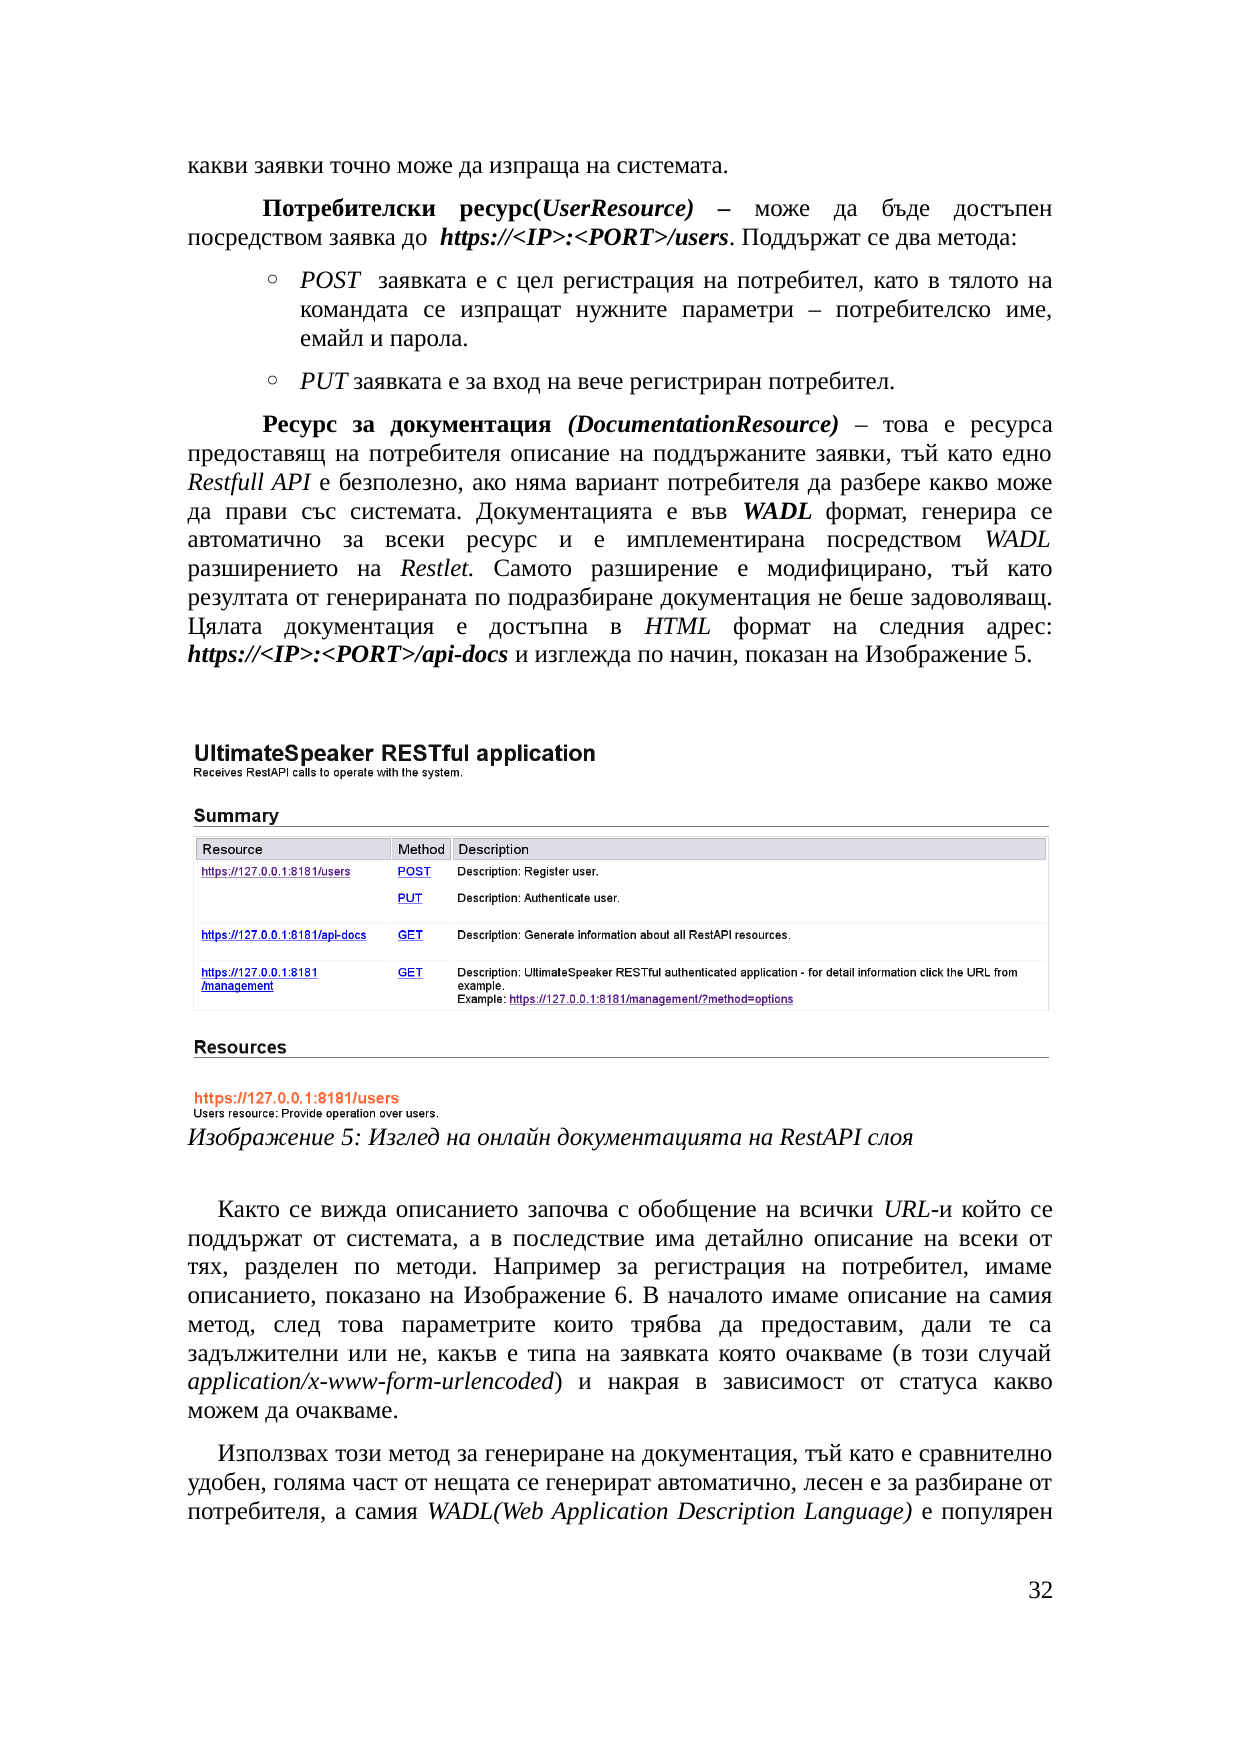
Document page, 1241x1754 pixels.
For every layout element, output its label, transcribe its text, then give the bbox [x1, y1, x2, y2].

text Както се вижда описанието започва с обобщение на всички URL-и който се поддържат от системата, а в последствие има детайлно описание на всеки от тях, разделен по методи. Например за регистрация на потребител, имаме описанието, показано на Изображение 6. В началото имаме описание на самия метод, след това параметрите които трябва да предоставим, дали те са задължителни или не, какъв е типа на заявката която очакваме (в този случай application/x-www-form-urlencoded) и накрая в зависимост от статуса какво можем да очакваме. [187, 1194, 1053, 1424]
text Изображение 5: Изглед на онлайн документацията на RestAPI слоя [187, 1122, 1053, 1151]
list POST заявката е с цел регистрация на потребител, като в тялото на командата се изпращат нужните параметри – потребителско име, емайл и парола. [262, 265, 1053, 352]
text Използвах този метод за генериране на документация, тъй като е сравнително удобен, голяма част от нещата се генерират автоматично, лесен е за разбиране от потребителя, а самия WADL(Web Application Description Language) е популярен [187, 1438, 1053, 1525]
text Ресурс за документация (DocumentationResource) – това е ресурса предоставящ на потребителя описание на поддържаните заявки, тъй като едно Restfull API е безполезно, ако няма вариант потребителя да разбере какво може да прави със системата. Документацията е във WADL формат, генерира се автоматично за всеки ресурс и е имплементирана посредством WADL разширението на Restlet. Самото разширение е модифицирано, тъй като резултата от генерираната по подразбиране документация не беше задоволяващ. Цялата документация е достъпна в HTML формат на следния адрес: https://<IP>:<PORT>/api-docs и изглежда по начин, показан на Изображение 5. [187, 409, 1053, 668]
text Потребителски ресурс(UserResource) – може да бъде достъпен посредством заявка до https://<IP>:<PORT>/users. Поддържат се два метода: [187, 193, 1053, 251]
picture [187, 738, 1053, 1122]
text какви заявки точно може да изпраща на системата. [187, 150, 1053, 179]
list PUT заявката е за вход на вече регистриран потребител. [262, 366, 1053, 395]
